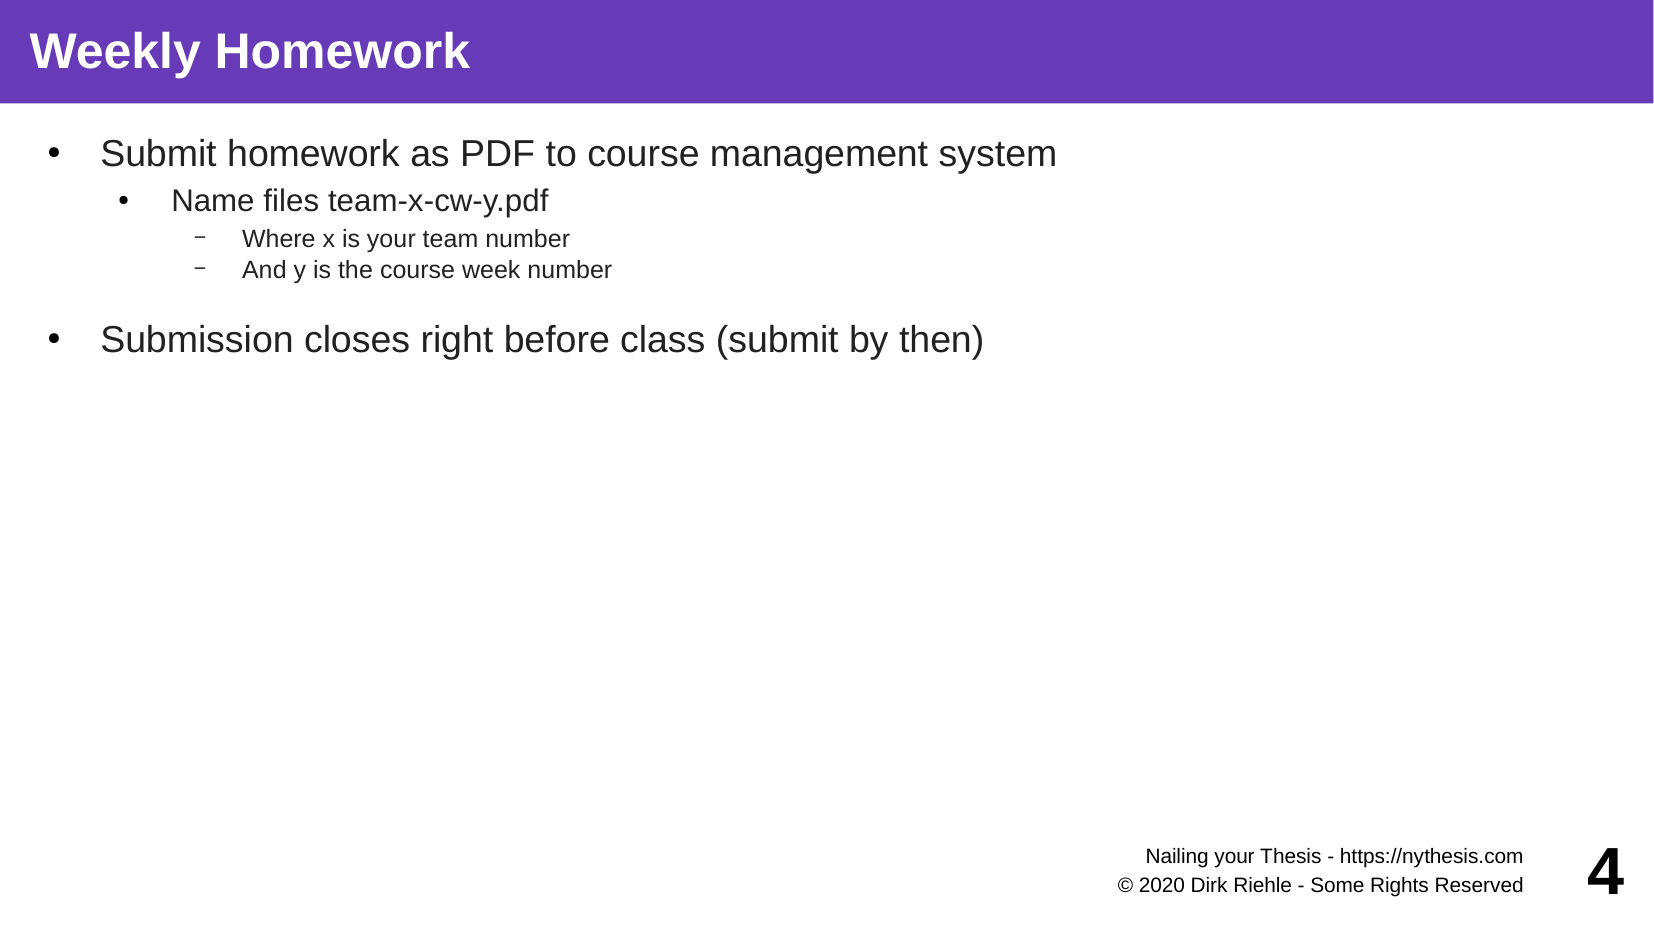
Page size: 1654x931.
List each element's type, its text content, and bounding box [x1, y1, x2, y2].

title Weekly Homework [0, 0, 1654, 104]
list Submit homework as PDF to course management system Name files team-x-cw-y.pdf Where x is your team number And y is the course week number Submission closes right before class (submit by then) [29, 132, 1625, 813]
